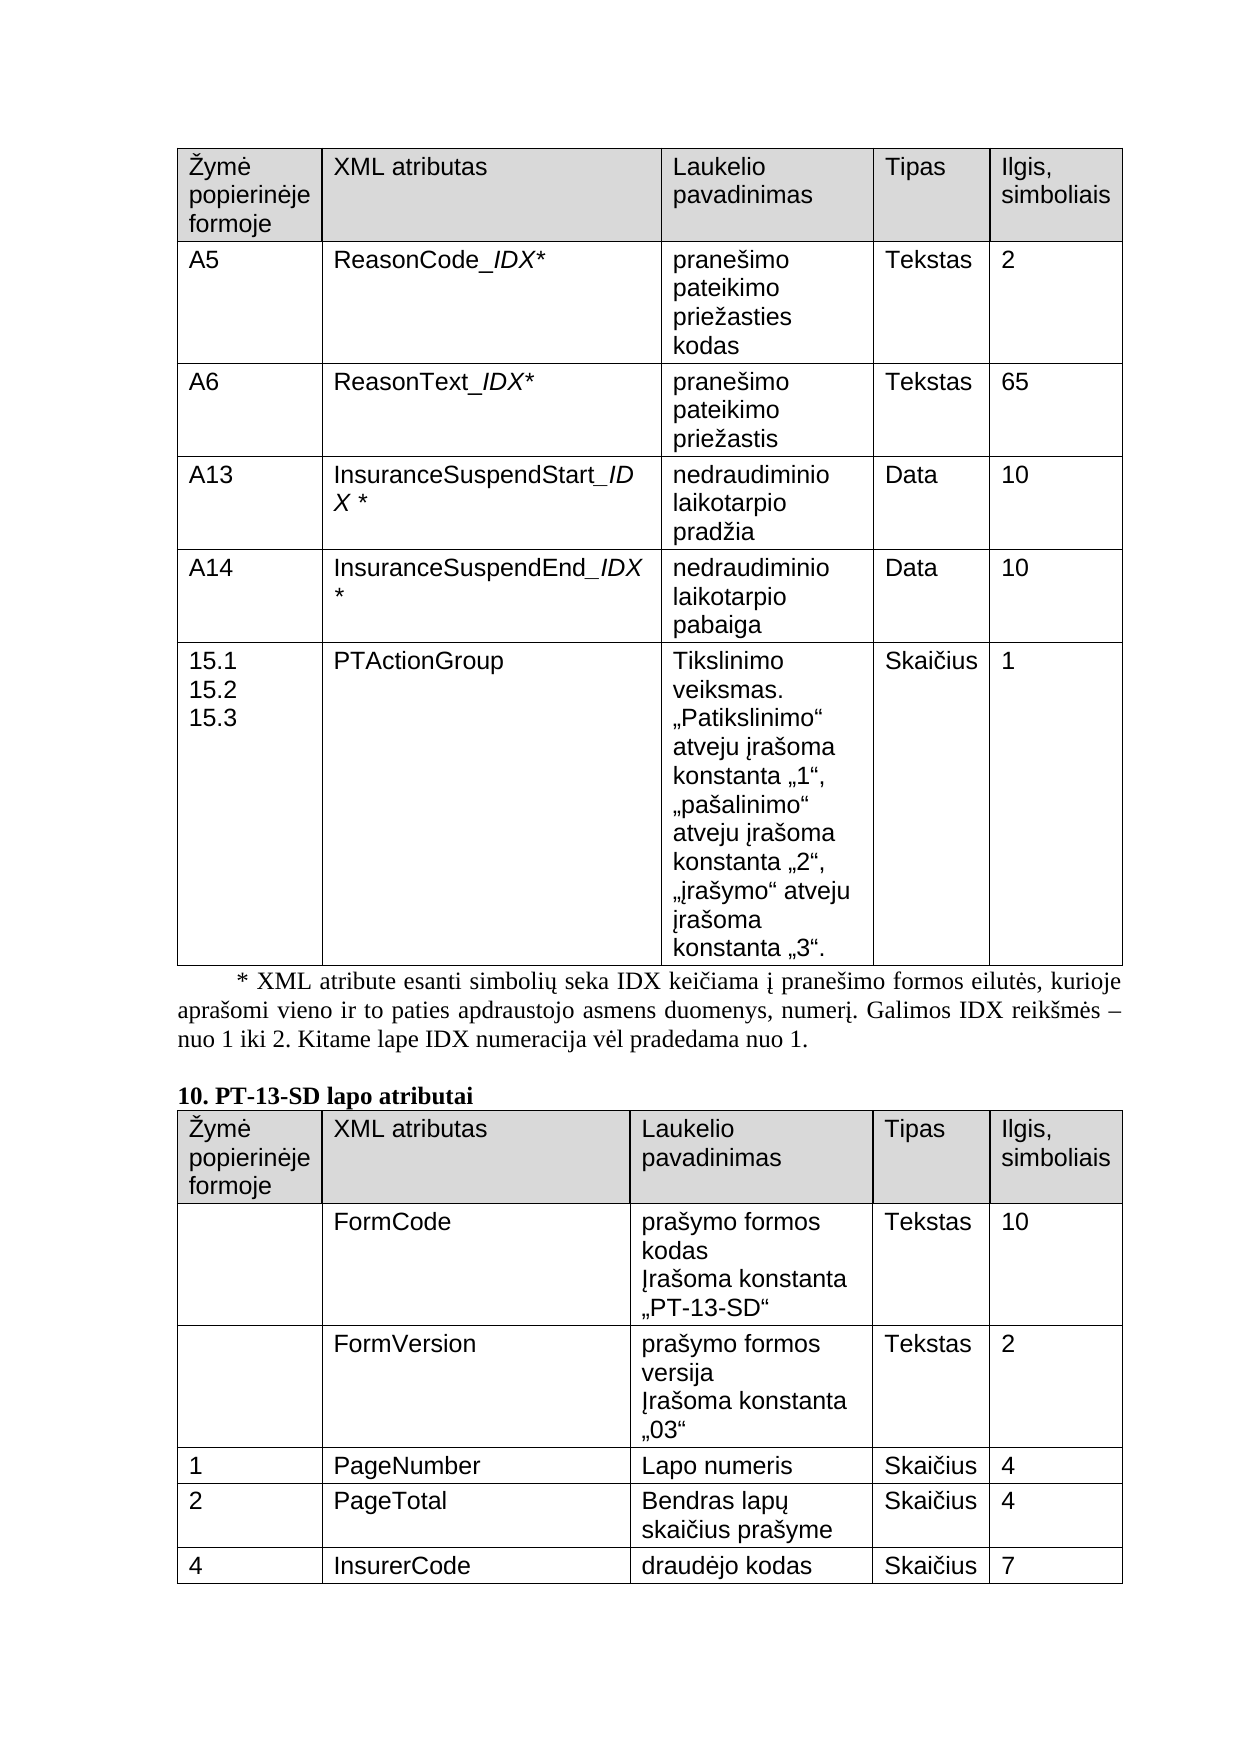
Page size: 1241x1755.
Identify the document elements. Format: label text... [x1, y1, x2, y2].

table_header Tipas [874, 1111, 989, 1203]
table_cell A5 [178, 242, 322, 363]
table_cell FormVersion [323, 1326, 630, 1447]
table_header Laukelio pavadinimas [631, 1111, 872, 1203]
table_cell pranešimo pateikimo priežastis [662, 364, 873, 456]
table_cell Tekstas [874, 242, 989, 363]
table_cell 2 [990, 242, 1122, 363]
table_cell nedraudiminio laikotarpio pradžia [662, 457, 873, 549]
table_cell Skaičius [874, 643, 989, 965]
table_cell Skaičius [873, 1548, 989, 1582]
table_cell ReasonCode_IDX* [323, 242, 661, 363]
table_cell [178, 1204, 322, 1325]
table_cell 2 [990, 1326, 1122, 1447]
table_cell 15.1 15.2 15.3 [178, 643, 322, 965]
table_cell draudėjo kodas [631, 1548, 872, 1582]
table_cell InsuranceSuspendStart_IDX * [323, 457, 661, 549]
table_cell prašymo formos kodas Įrašoma konstanta „PT-13-SD“ [631, 1204, 872, 1325]
text * XML atribute esanti simbolių seka IDX keičiama į pranešimo formos eilutės, kurioje aprašomi vieno ir to paties apdraustojo asmens duomenys, numerį. Galimos IDX reikšmės – nuo 1 iki 2. Kitame lape IDX numeracija vėl pradedama nuo 1. [177, 966, 1122, 1052]
table_cell [178, 1326, 322, 1447]
table_cell InsuranceSuspendEnd_IDX * [323, 550, 661, 642]
table_cell Skaičius [873, 1448, 989, 1482]
table_cell 10 [990, 550, 1122, 642]
table_header Tipas [874, 149, 989, 241]
table_header Laukelio pavadinimas [662, 149, 873, 241]
table_cell A14 [178, 550, 322, 642]
table_cell A13 [178, 457, 322, 549]
table_cell 2 [178, 1484, 322, 1547]
table_cell PageTotal [323, 1484, 630, 1547]
table_header XML atributas [323, 149, 661, 241]
table_cell Tikslinimo veiksmas. „Patikslinimo“ atveju įrašoma konstanta „1“, „pašalinimo“ atveju įrašoma konstanta „2“, „įrašymo“ atveju įrašoma konstanta „3“. [662, 643, 873, 965]
table_cell 4 [178, 1548, 322, 1582]
table_header Žymė popierinėje formoje [178, 1111, 321, 1203]
table_cell Tekstas [874, 364, 989, 456]
table_cell 4 [990, 1484, 1122, 1547]
table_cell 1 [178, 1448, 322, 1482]
table_cell 7 [990, 1548, 1122, 1582]
table_cell Data [874, 550, 989, 642]
table_header Ilgis, simboliais [991, 1111, 1122, 1203]
table_cell pranešimo pateikimo priežasties kodas [662, 242, 873, 363]
table_cell 4 [990, 1448, 1122, 1482]
text 10. PT-13-SD lapo atributai [177, 1081, 1122, 1110]
table_cell Tekstas [873, 1204, 989, 1325]
table_cell Bendras lapų skaičius prašyme [631, 1484, 872, 1547]
table_cell 65 [990, 364, 1122, 456]
table_cell prašymo formos versija Įrašoma konstanta „03“ [631, 1326, 872, 1447]
table_cell 1 [990, 643, 1122, 965]
table_cell A6 [178, 364, 322, 456]
table_cell Data [874, 457, 989, 549]
table_cell Tekstas [873, 1326, 989, 1447]
table_cell nedraudiminio laikotarpio pabaiga [662, 550, 873, 642]
table_header Ilgis, simboliais [991, 149, 1122, 241]
table_cell InsurerCode [323, 1548, 630, 1582]
table_header Žymė popierinėje formoje [178, 149, 321, 241]
table_cell 10 [990, 457, 1122, 549]
table_cell PTActionGroup [323, 643, 661, 965]
table_cell PageNumber [323, 1448, 630, 1482]
table_header XML atributas [323, 1111, 629, 1203]
table_cell FormCode [323, 1204, 630, 1325]
table_cell Lapo numeris [631, 1448, 872, 1482]
table_cell Skaičius [873, 1484, 989, 1547]
table_cell ReasonText_IDX* [323, 364, 661, 456]
table_cell 10 [990, 1204, 1122, 1325]
